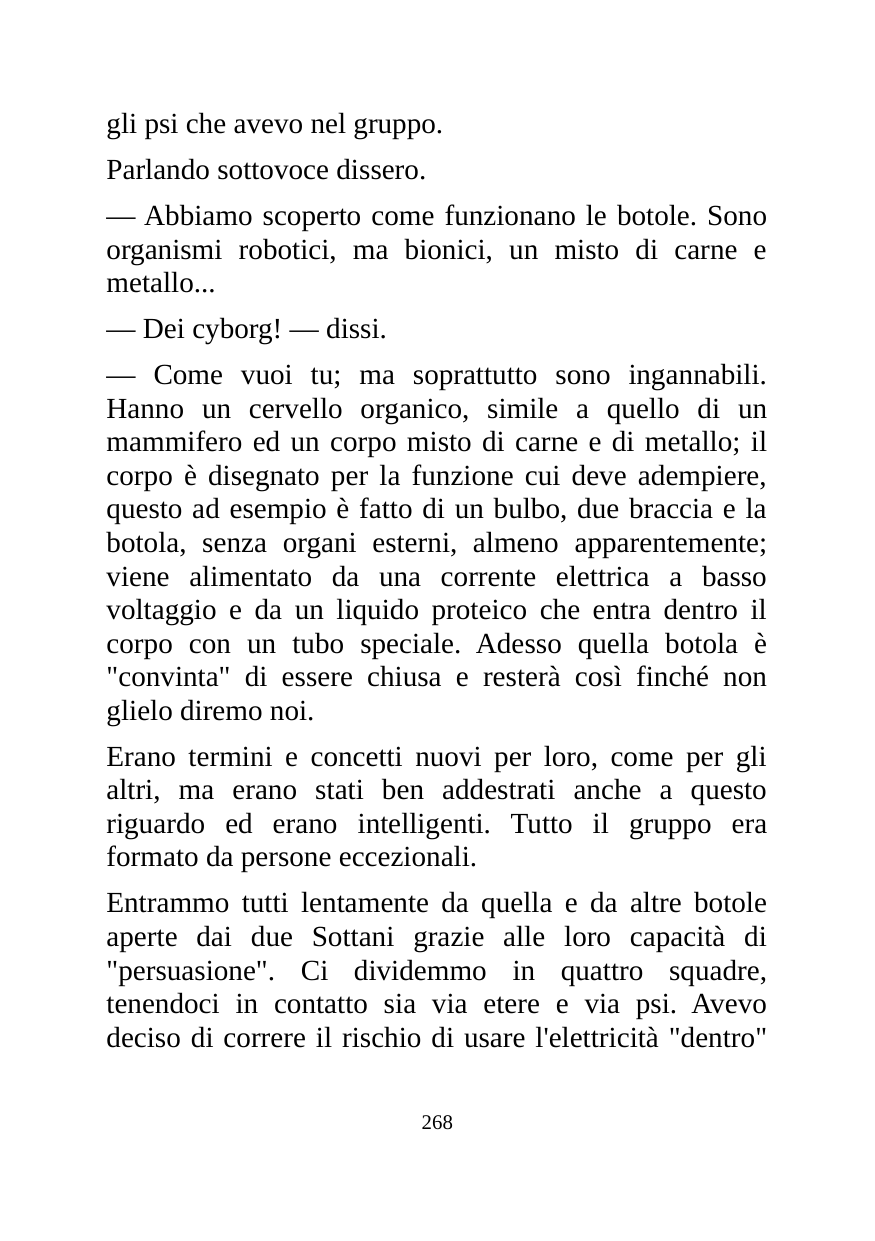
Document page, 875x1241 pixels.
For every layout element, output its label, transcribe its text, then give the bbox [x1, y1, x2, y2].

text gli psi che avevo nel gruppo. [106, 106, 768, 140]
text — Come vuoi tu; ma soprattutto sono ingannabili. Hanno un cervello organico, simile a quello di un mammifero ed un corpo misto di carne e di metallo; il corpo è disegnato per la funzione cui deve adempiere, questo ad esempio è fatto di un bulbo, due braccia e la botola, senza organi esterni, almeno apparentemente; viene alimentato da una corrente elettrica a basso voltaggio e da un liquido proteico che entra dentro il corpo con un tubo speciale. Adesso quella botola è "convinta" di essere chiusa e resterà così finché non glielo diremo noi. [106, 357, 768, 726]
text — Abbiamo scoperto come funzionano le botole. Sono organismi robotici, ma bionici, un misto di carne e metallo... [106, 198, 768, 299]
text — Dei cyborg! — dissi. [106, 311, 768, 345]
text Erano termini e concetti nuovi per loro, come per gli altri, ma erano stati ben addestrati anche a questo riguardo ed erano intelligenti. Tutto il gruppo era formato da persone eccezionali. [106, 739, 768, 873]
text Parlando sottovoce dissero. [106, 152, 768, 186]
text Entrammo tutti lentamente da quella e da altre botole aperte dai due Sottani grazie alle loro capacità di "persuasione". Ci dividemmo in quattro squadre, tenendoci in contatto sia via etere e via psi. Avevo deciso di correre il rischio di usare l'elettricità "dentro" [106, 886, 768, 1053]
